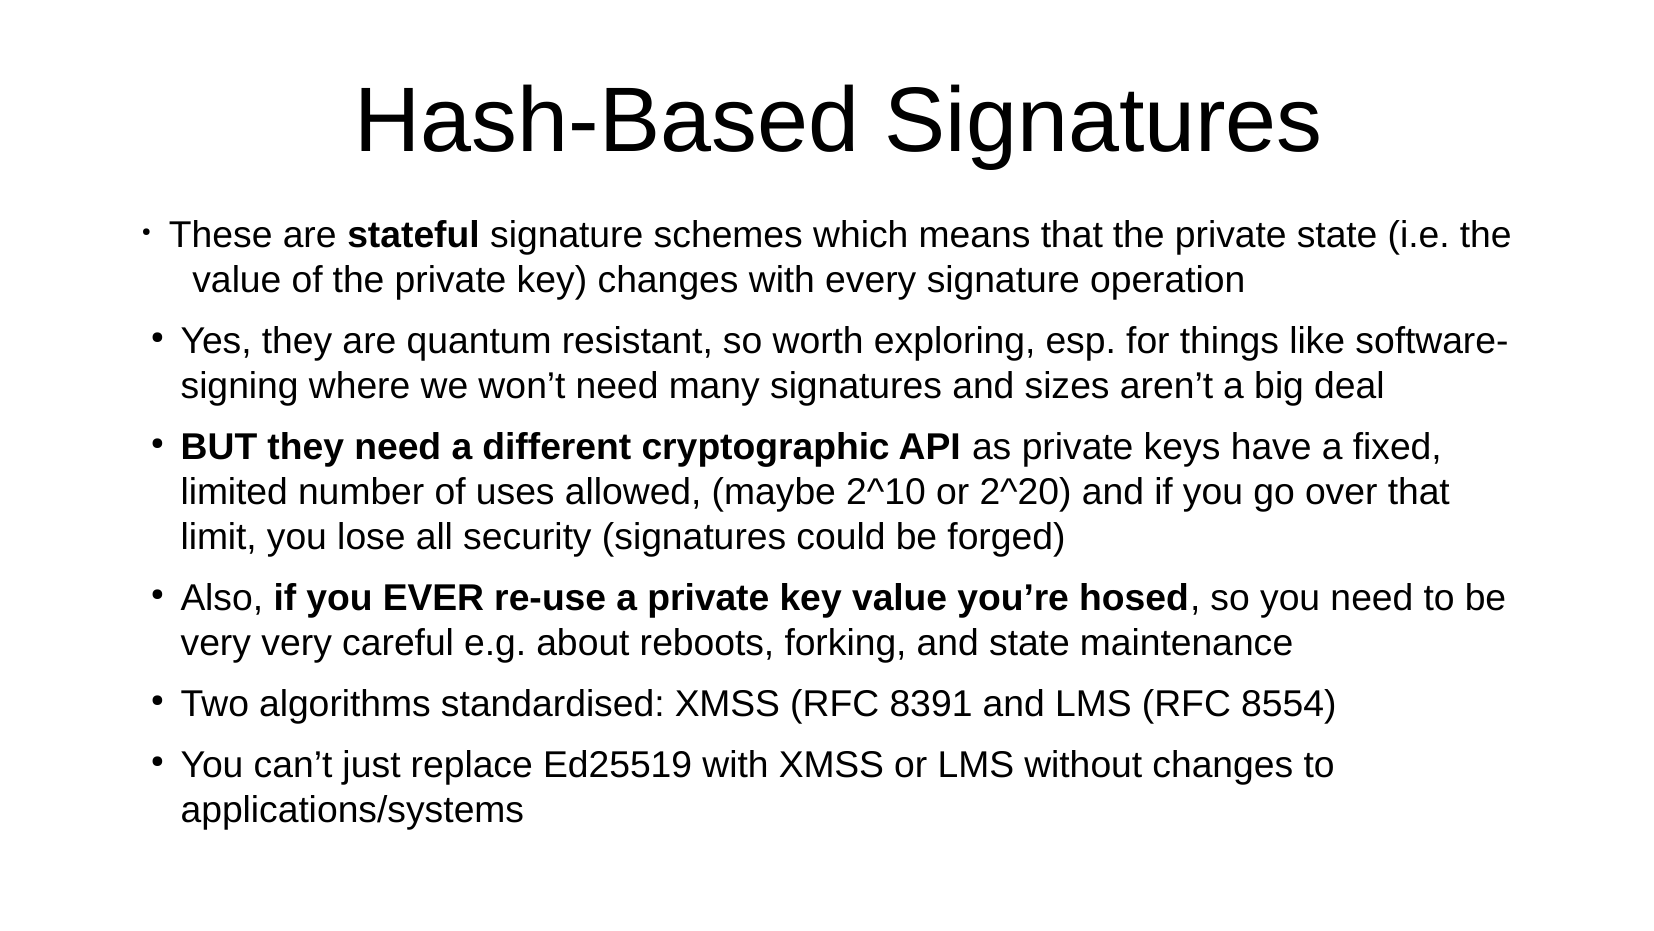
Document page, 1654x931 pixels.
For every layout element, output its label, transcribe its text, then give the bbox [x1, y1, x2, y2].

title Hash-Based Signatures [124, 41, 1520, 189]
list These are stateful signature schemes which means that the private state (i.e. the value of the private key) changes with every signature operation Yes, they are quantum resistant, so worth exploring, esp. for things like software-signing where we won’t need many signatures and sizes aren’t a big deal BUT they need a different cryptographic API as private keys have a fixed, limited number of uses allowed, (maybe 2^10 or 2^20) and if you go over that limit, you lose all security (signatures could be forged) Also, if you EVER re-use a private key value you’re hosed, so you need to be very very careful e.g. about reboots, forking, and state maintenance Two algorithms standardised: XMSS (RFC 8391 and LMS (RFC 8554) You can’t just replace Ed25519 with XMSS or LMS without changes to applications/systems [140, 210, 1537, 886]
